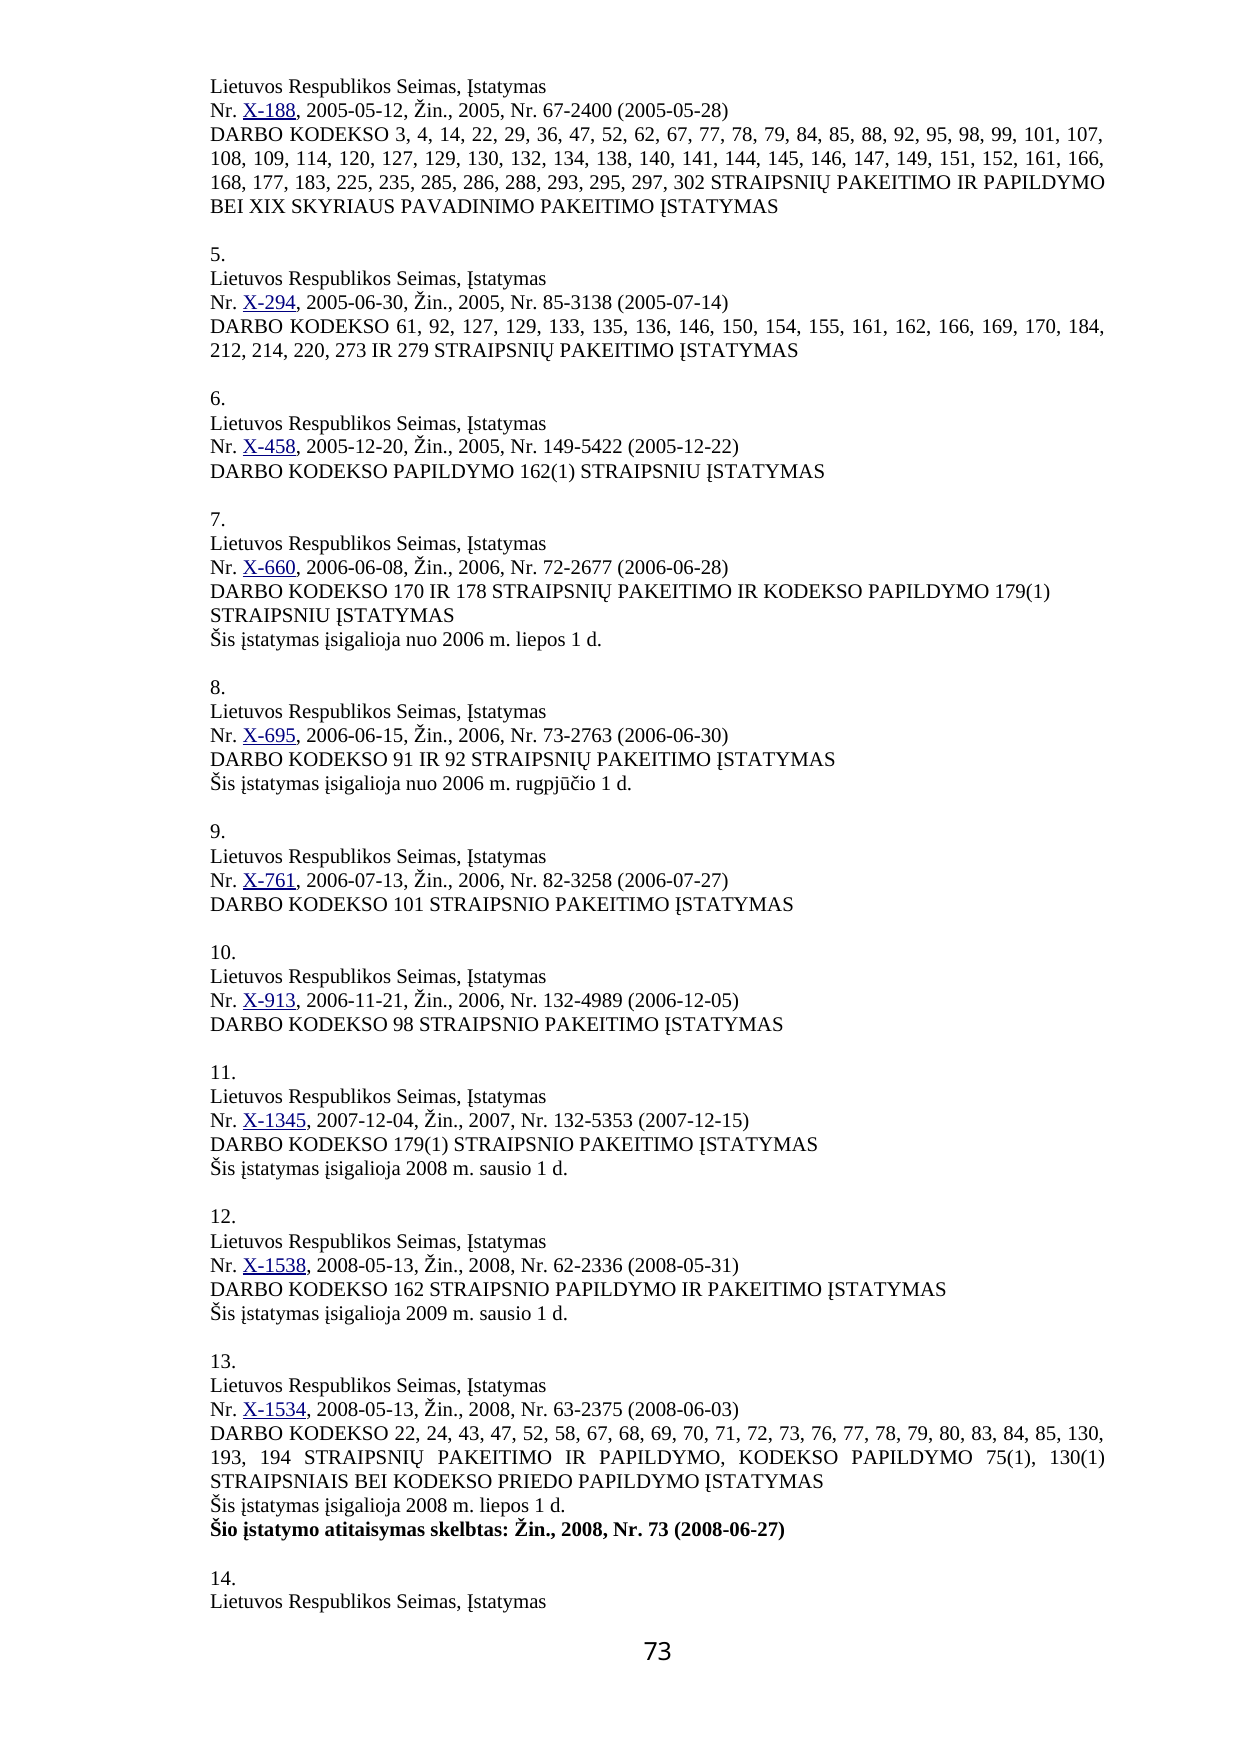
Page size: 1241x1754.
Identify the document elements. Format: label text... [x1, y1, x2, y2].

text 12. [210, 1204, 1106, 1228]
text Lietuvos Respublikos Seimas, Įstatymas [210, 73, 1106, 98]
text DARBO KODEKSO 61, 92, 127, 129, 133, 135, 136, 146, 150, 154, 155, 161, 162, 166, 169, 170, 184, 212, 214, 220, 273 IR 279 STRAIPSNIŲ PAKEITIMO ĮSTATYMAS [210, 314, 1106, 362]
text DARBO KODEKSO 162 STRAIPSNIO PAPILDYMO IR PAKEITIMO ĮSTATYMAS [210, 1277, 1106, 1301]
text Lietuvos Respublikos Seimas, Įstatymas [210, 1084, 1106, 1108]
text Lietuvos Respublikos Seimas, Įstatymas [210, 531, 1106, 555]
text 5. [210, 242, 1106, 266]
text Šis įstatymas įsigalioja nuo 2006 m. rugpjūčio 1 d. [210, 771, 1106, 795]
text 14. [210, 1565, 1106, 1589]
text DARBO KODEKSO PAPILDYMO 162(1) STRAIPSNIU ĮSTATYMAS [210, 458, 1106, 483]
text DARBO KODEKSO 22, 24, 43, 47, 52, 58, 67, 68, 69, 70, 71, 72, 73, 76, 77, 78, 79, 80, 83, 84, 85, 130, 193, 194 STRAIPSNIŲ PAKEITIMO IR PAPILDYMO, KODEKSO PAPILDYMO 75(1), 130(1) STRAIPSNIAIS BEI KODEKSO PRIEDO PAPILDYMO ĮSTATYMAS [210, 1421, 1106, 1493]
text Nr. X-1538, 2008-05-13, Žin., 2008, Nr. 62-2336 (2008-05-31) [210, 1253, 1106, 1277]
text DARBO KODEKSO 98 STRAIPSNIO PAKEITIMO ĮSTATYMAS [210, 1012, 1106, 1036]
text 7. [210, 507, 1106, 531]
text Lietuvos Respublikos Seimas, Įstatymas [210, 843, 1106, 868]
text Nr. X-188, 2005-05-12, Žin., 2005, Nr. 67-2400 (2005-05-28) [210, 98, 1106, 122]
text Nr. X-1534, 2008-05-13, Žin., 2008, Nr. 63-2375 (2008-06-03) [210, 1397, 1106, 1421]
text 11. [210, 1060, 1106, 1084]
text Lietuvos Respublikos Seimas, Įstatymas [210, 266, 1106, 290]
text 13. [210, 1349, 1106, 1373]
text Lietuvos Respublikos Seimas, Įstatymas [210, 964, 1106, 988]
text DARBO KODEKSO 101 STRAIPSNIO PAKEITIMO ĮSTATYMAS [210, 892, 1106, 916]
text Lietuvos Respublikos Seimas, Įstatymas [210, 1373, 1106, 1397]
text Lietuvos Respublikos Seimas, Įstatymas [210, 1228, 1106, 1253]
text Lietuvos Respublikos Seimas, Įstatymas [210, 1589, 1106, 1613]
text DARBO KODEKSO 179(1) STRAIPSNIO PAKEITIMO ĮSTATYMAS [210, 1132, 1106, 1156]
text Nr. X-695, 2006-06-15, Žin., 2006, Nr. 73-2763 (2006-06-30) [210, 723, 1106, 747]
text Šis įstatymas įsigalioja nuo 2006 m. liepos 1 d. [210, 627, 1106, 651]
text Lietuvos Respublikos Seimas, Įstatymas [210, 699, 1106, 723]
text Lietuvos Respublikos Seimas, Įstatymas [210, 410, 1106, 434]
text Nr. X-458, 2005-12-20, Žin., 2005, Nr. 149-5422 (2005-12-22) [210, 434, 1106, 458]
text Nr. X-761, 2006-07-13, Žin., 2006, Nr. 82-3258 (2006-07-27) [210, 868, 1106, 892]
text Nr. X-294, 2005-06-30, Žin., 2005, Nr. 85-3138 (2005-07-14) [210, 290, 1106, 314]
text 8. [210, 675, 1106, 699]
text Šis įstatymas įsigalioja 2008 m. sausio 1 d. [210, 1156, 1106, 1180]
text DARBO KODEKSO 3, 4, 14, 22, 29, 36, 47, 52, 62, 67, 77, 78, 79, 84, 85, 88, 92, 95, 98, 99, 101, 107, 108, 109, 114, 120, 127, 129, 130, 132, 134, 138, 140, 141, 144, 145, 146, 147, 149, 151, 152, 161, 166, 168, 177, 183, 225, 235, 285, 286, 288, 293, 295, 297, 302 STRAIPSNIŲ PAKEITIMO IR PAPILDYMO BEI XIX SKYRIAUS PAVADINIMO PAKEITIMO ĮSTATYMAS [210, 122, 1106, 218]
text Šis įstatymas įsigalioja 2009 m. sausio 1 d. [210, 1301, 1106, 1325]
text 9. [210, 819, 1106, 843]
text 6. [210, 386, 1106, 410]
text 10. [210, 940, 1106, 964]
text Šio įstatymo atitaisymas skelbtas: Žin., 2008, Nr. 73 (2008-06-27) [210, 1517, 1106, 1541]
text DARBO KODEKSO 170 IR 178 STRAIPSNIŲ PAKEITIMO IR KODEKSO PAPILDYMO 179(1) STRAIPSNIU ĮSTATYMAS [210, 579, 1106, 627]
text Nr. X-660, 2006-06-08, Žin., 2006, Nr. 72-2677 (2006-06-28) [210, 555, 1106, 579]
text Nr. X-1345, 2007-12-04, Žin., 2007, Nr. 132-5353 (2007-12-15) [210, 1108, 1106, 1132]
text DARBO KODEKSO 91 IR 92 STRAIPSNIŲ PAKEITIMO ĮSTATYMAS [210, 747, 1106, 771]
text Šis įstatymas įsigalioja 2008 m. liepos 1 d. [210, 1493, 1106, 1517]
text Nr. X-913, 2006-11-21, Žin., 2006, Nr. 132-4989 (2006-12-05) [210, 988, 1106, 1012]
